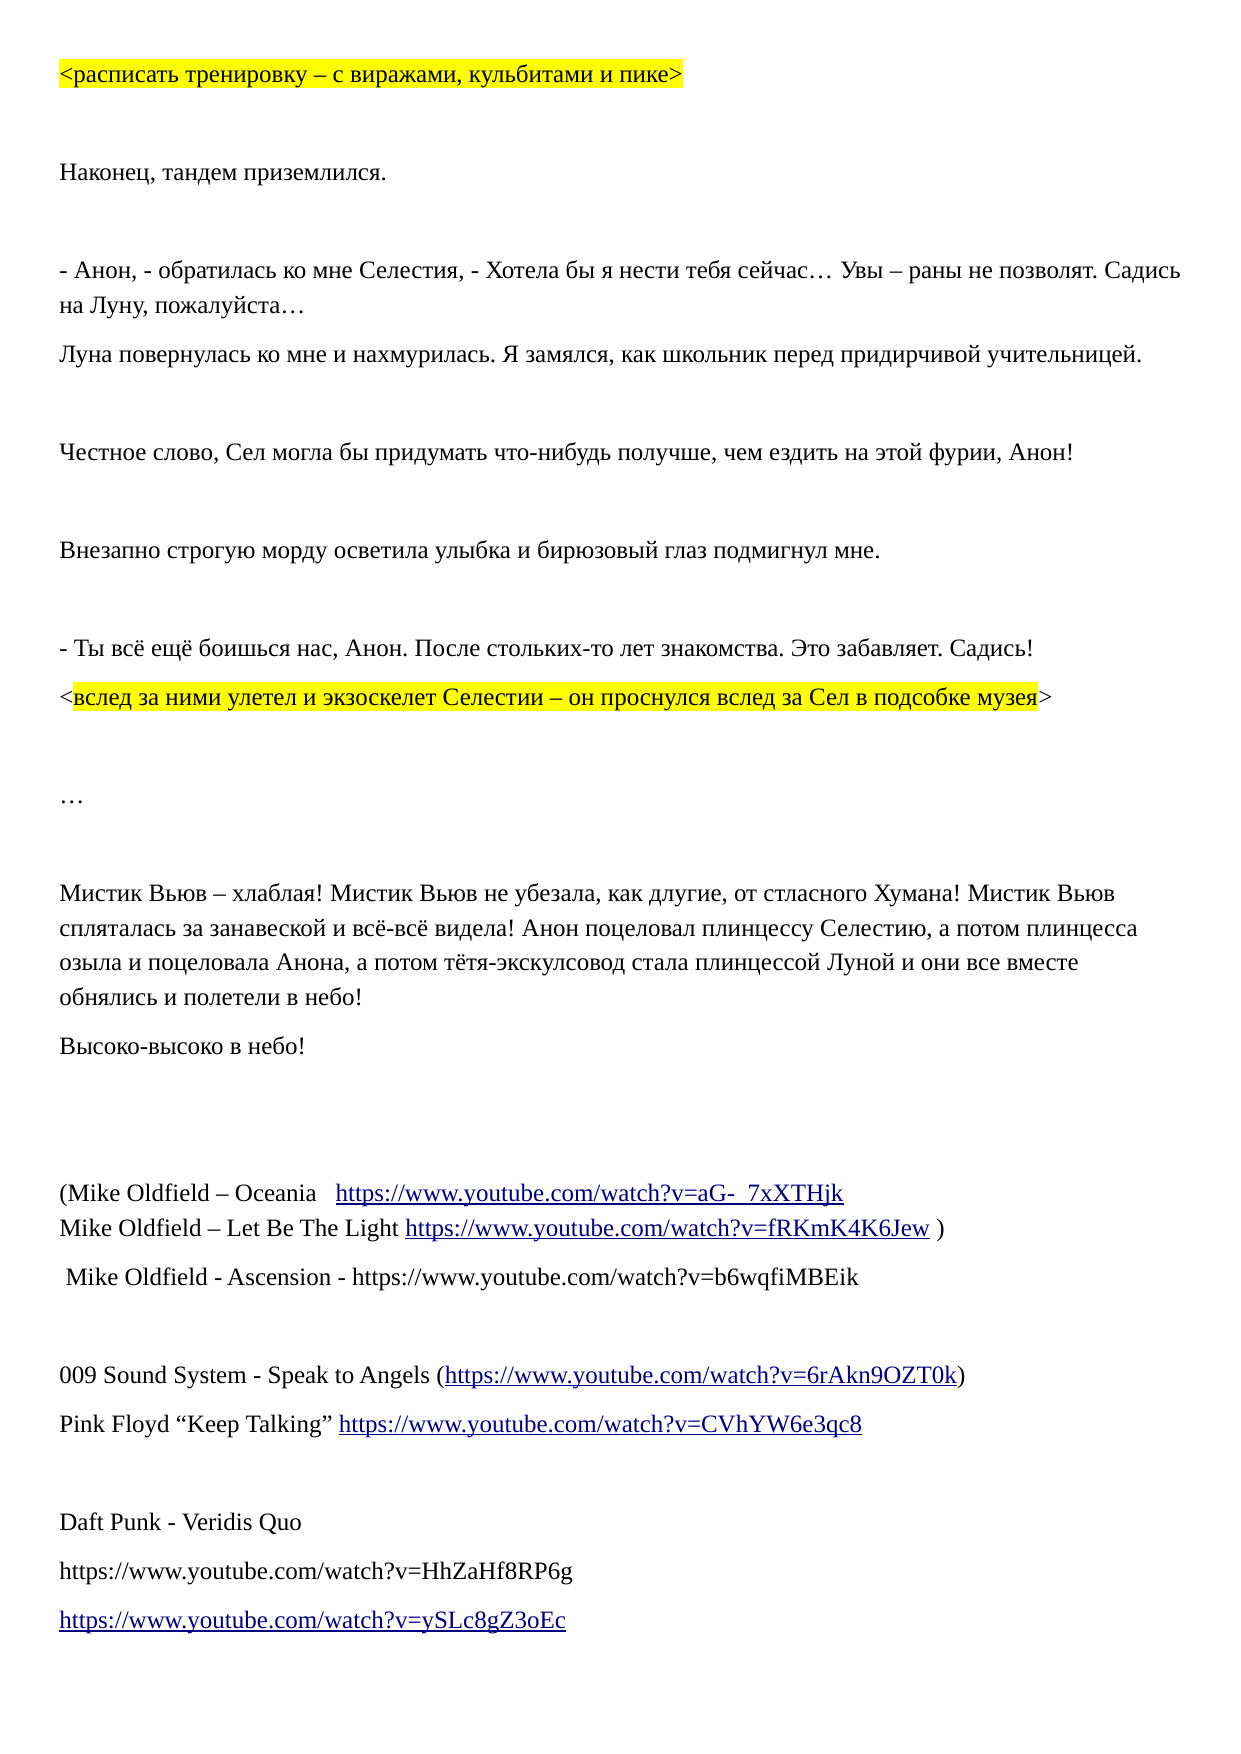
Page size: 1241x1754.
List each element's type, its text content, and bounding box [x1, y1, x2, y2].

text Pink Floyd “Keep Talking” https://www.youtube.com/watch?v=CVhYW6e3qc8 [59, 1409, 1181, 1438]
text https://www.youtube.com/watch?v=HhZaHf8RP6g [59, 1556, 1181, 1585]
text Наконец, тандем приземлился. [59, 157, 1181, 186]
text <расписать тренировку – с виражами, кульбитами и пике> [59, 59, 1181, 88]
text … [59, 780, 1181, 809]
text Луна повернулась ко мне и нахмурилась. Я замялся, как школьник перед придирчивой учительницей. [59, 339, 1181, 368]
text Высоко-высоко в небо! [59, 1031, 1181, 1060]
text <вслед за ними улетел и экзоскелет Селестии – он проснулся вслед за Сел в подсобке музея> [59, 682, 1181, 711]
text Mike Oldfield - Ascension - https://www.youtube.com/watch?v=b6wqfiMBEik [59, 1262, 1181, 1291]
text Daft Punk - Veridis Quo [59, 1507, 1181, 1536]
text Мистик Вьюв – хлаблая! Мистик Вьюв не убезала, как длугие, от стласного Хумана! Мистик Вьюв спляталась за занавеской и всё-всё видела! Анон поцеловал плинцессу Селестию, а потом плинцесса озыла и поцеловала Анона, а потом тётя-экскулсовод стала плинцессой Луной и они все вместе обнялись и полетели в небо! [59, 878, 1181, 1011]
text https://www.youtube.com/watch?v=ySLc8gZ3oEc [59, 1605, 1181, 1634]
text Внезапно строгую морду осветила улыбка и бирюзовый глаз подмигнул мне. [59, 535, 1181, 564]
text (Mike Oldfield – Oceania https://www.youtube.com/watch?v=aG-_7xXTHjk Mike Oldfield – Let Be The Light https://www.youtube.com/watch?v=fRKmK4K6Jew ) [59, 1178, 1181, 1241]
text - Ты всё ещё боишься нас, Анон. После стольких-то лет знакомства. Это забавляет. Садись! [59, 633, 1181, 662]
text 009 Sound System - Speak to Angels (https://www.youtube.com/watch?v=6rAkn9OZT0k) [59, 1360, 1181, 1389]
text - Анон, - обратилась ко мне Селестия, - Хотела бы я нести тебя сейчас… Увы – раны не позволят. Садись на Луну, пожалуйста… [59, 255, 1181, 318]
text Честное слово, Сел могла бы придумать что-нибудь получше, чем ездить на этой фурии, Анон! [59, 437, 1181, 466]
